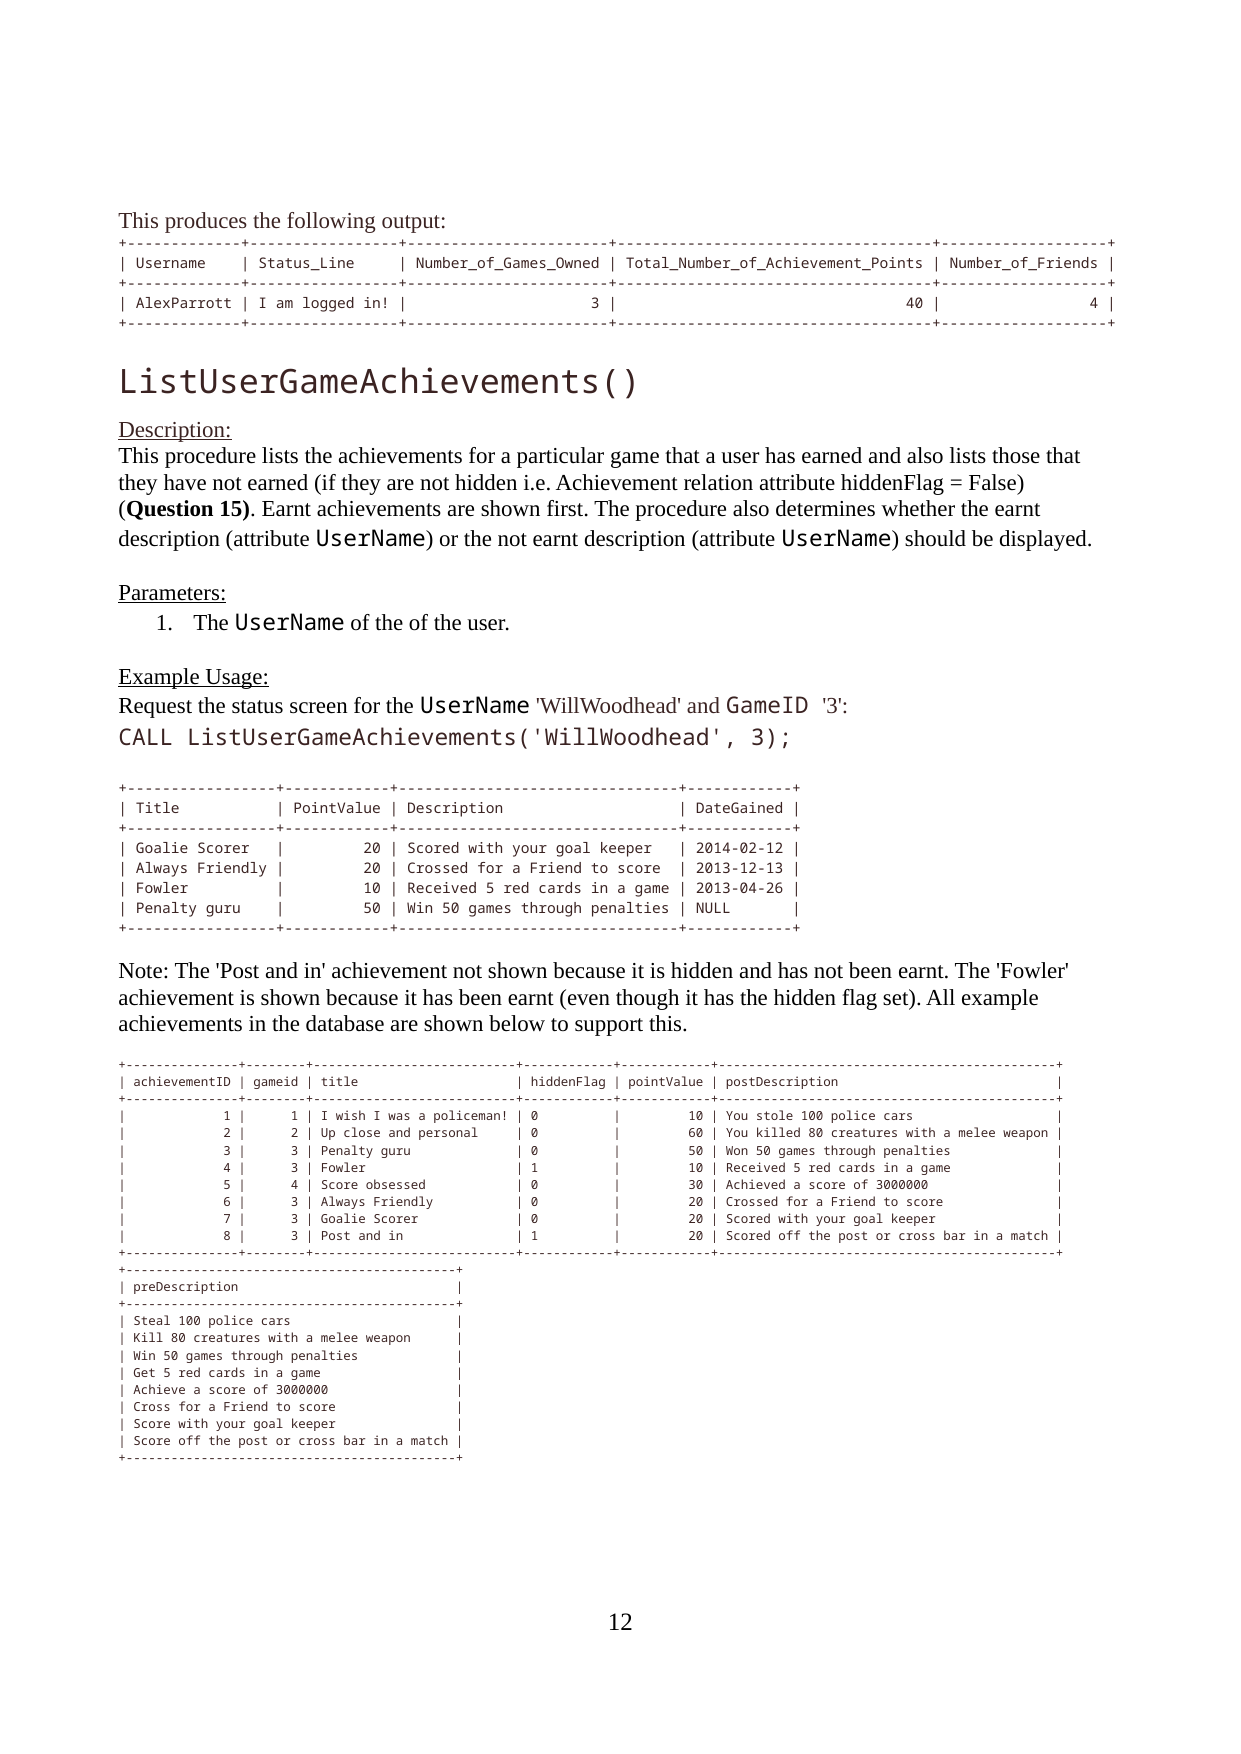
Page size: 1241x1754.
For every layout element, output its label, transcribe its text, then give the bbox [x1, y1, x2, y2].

text | 7 | 3 | Goalie Scorer | 0 | 20 | Scored with your goal keeper | [118, 1210, 1122, 1227]
text | 6 | 3 | Always Friendly | 0 | 20 | Crossed for a Friend to score | [118, 1193, 1122, 1210]
text | 8 | 3 | Post and in | 1 | 20 | Scored off the post or cross bar in a match | [118, 1227, 1122, 1244]
text +-----------------+------------+--------------------------------+------------+ [118, 917, 1122, 937]
text | Achieve a score of 3000000 | [118, 1381, 1122, 1398]
text | Always Friendly | 20 | Crossed for a Friend to score | 2013-12-13 | [118, 858, 1122, 878]
text CALL ListUserGameAchievements('WillWoodhead', 3); [118, 721, 1122, 752]
text This procedure lists the achievements for a particular game that a user has earned and also lists those that they have not earned (if they are not hidden i.e. Achievement relation attribute hiddenFlag = False) (Question 15). Earnt achievements are shown first. The procedure also determines whether the earnt description (attribute UserName) or the not earnt description (attribute UserName) should be displayed. [118, 442, 1122, 553]
text +---------------+--------+---------------------------+------------+------------+---------------------------------------------+ [118, 1056, 1122, 1073]
text | Score off the post or cross bar in a match | [118, 1432, 1122, 1449]
text | Cross for a Friend to score | [118, 1398, 1122, 1415]
text +--------------------------------------------+ [118, 1295, 1122, 1312]
text Example Usage: [118, 663, 1122, 689]
text Description: [118, 416, 1122, 442]
text +--------------------------------------------+ [118, 1261, 1122, 1278]
text | Title | PointValue | Description | DateGained | [118, 798, 1122, 818]
text +-------------+-----------------+-----------------------+------------------------------------+-------------------+ [118, 313, 1122, 333]
text | Username | Status_Line | Number_of_Games_Owned | Total_Number_of_Achievement_Points | Number_of_Friends | [118, 253, 1122, 273]
text This produces the following output: [118, 207, 1122, 233]
text | achievementID | gameid | title | hiddenFlag | pointValue | postDescription | [118, 1073, 1122, 1090]
text | 3 | 3 | Penalty guru | 0 | 50 | Won 50 games through penalties | [118, 1142, 1122, 1159]
text +--------------------------------------------+ [118, 1449, 1122, 1466]
text +-------------+-----------------+-----------------------+------------------------------------+-------------------+ [118, 233, 1122, 253]
text Request the status screen for the UserName 'WillWoodhead' and GameID '3': [118, 689, 1122, 721]
text +-----------------+------------+--------------------------------+------------+ [118, 778, 1122, 798]
text +-------------+-----------------+-----------------------+------------------------------------+-------------------+ [118, 273, 1122, 293]
text | Fowler | 10 | Received 5 red cards in a game | 2013-04-26 | [118, 878, 1122, 898]
text Note: The 'Post and in' achievement not shown because it is hidden and has not been earnt. The 'Fowler' achievement is shown because it has been earnt (even though it has the hidden flag set). All example achievements in the database are shown below to support this. [118, 957, 1122, 1036]
text Parameters: [118, 579, 1122, 605]
text +-----------------+------------+--------------------------------+------------+ [118, 818, 1122, 838]
text | 2 | 2 | Up close and personal | 0 | 60 | You killed 80 creatures with a melee weapon | [118, 1124, 1122, 1142]
text +---------------+--------+---------------------------+------------+------------+---------------------------------------------+ [118, 1244, 1122, 1261]
text | Get 5 red cards in a game | [118, 1364, 1122, 1381]
list The UserName of the of the user. [156, 605, 1122, 637]
text | Kill 80 creatures with a melee weapon | [118, 1329, 1122, 1347]
text | 4 | 3 | Fowler | 1 | 10 | Received 5 red cards in a game | [118, 1159, 1122, 1176]
text | 1 | 1 | I wish I was a policeman! | 0 | 10 | You stole 100 police cars | [118, 1107, 1122, 1124]
text | Score with your goal keeper | [118, 1415, 1122, 1432]
text | preDescription | [118, 1278, 1122, 1295]
text | Goalie Scorer | 20 | Scored with your goal keeper | 2014-02-12 | [118, 838, 1122, 858]
text | AlexParrott | I am logged in! | 3 | 40 | 4 | [118, 293, 1122, 313]
text | Steal 100 police cars | [118, 1312, 1122, 1329]
subtitle ListUserGameAchievements() [118, 358, 1122, 403]
text | 5 | 4 | Score obsessed | 0 | 30 | Achieved a score of 3000000 | [118, 1176, 1122, 1193]
text +---------------+--------+---------------------------+------------+------------+---------------------------------------------+ [118, 1090, 1122, 1107]
text | Penalty guru | 50 | Win 50 games through penalties | NULL | [118, 898, 1122, 917]
text | Win 50 games through penalties | [118, 1347, 1122, 1364]
